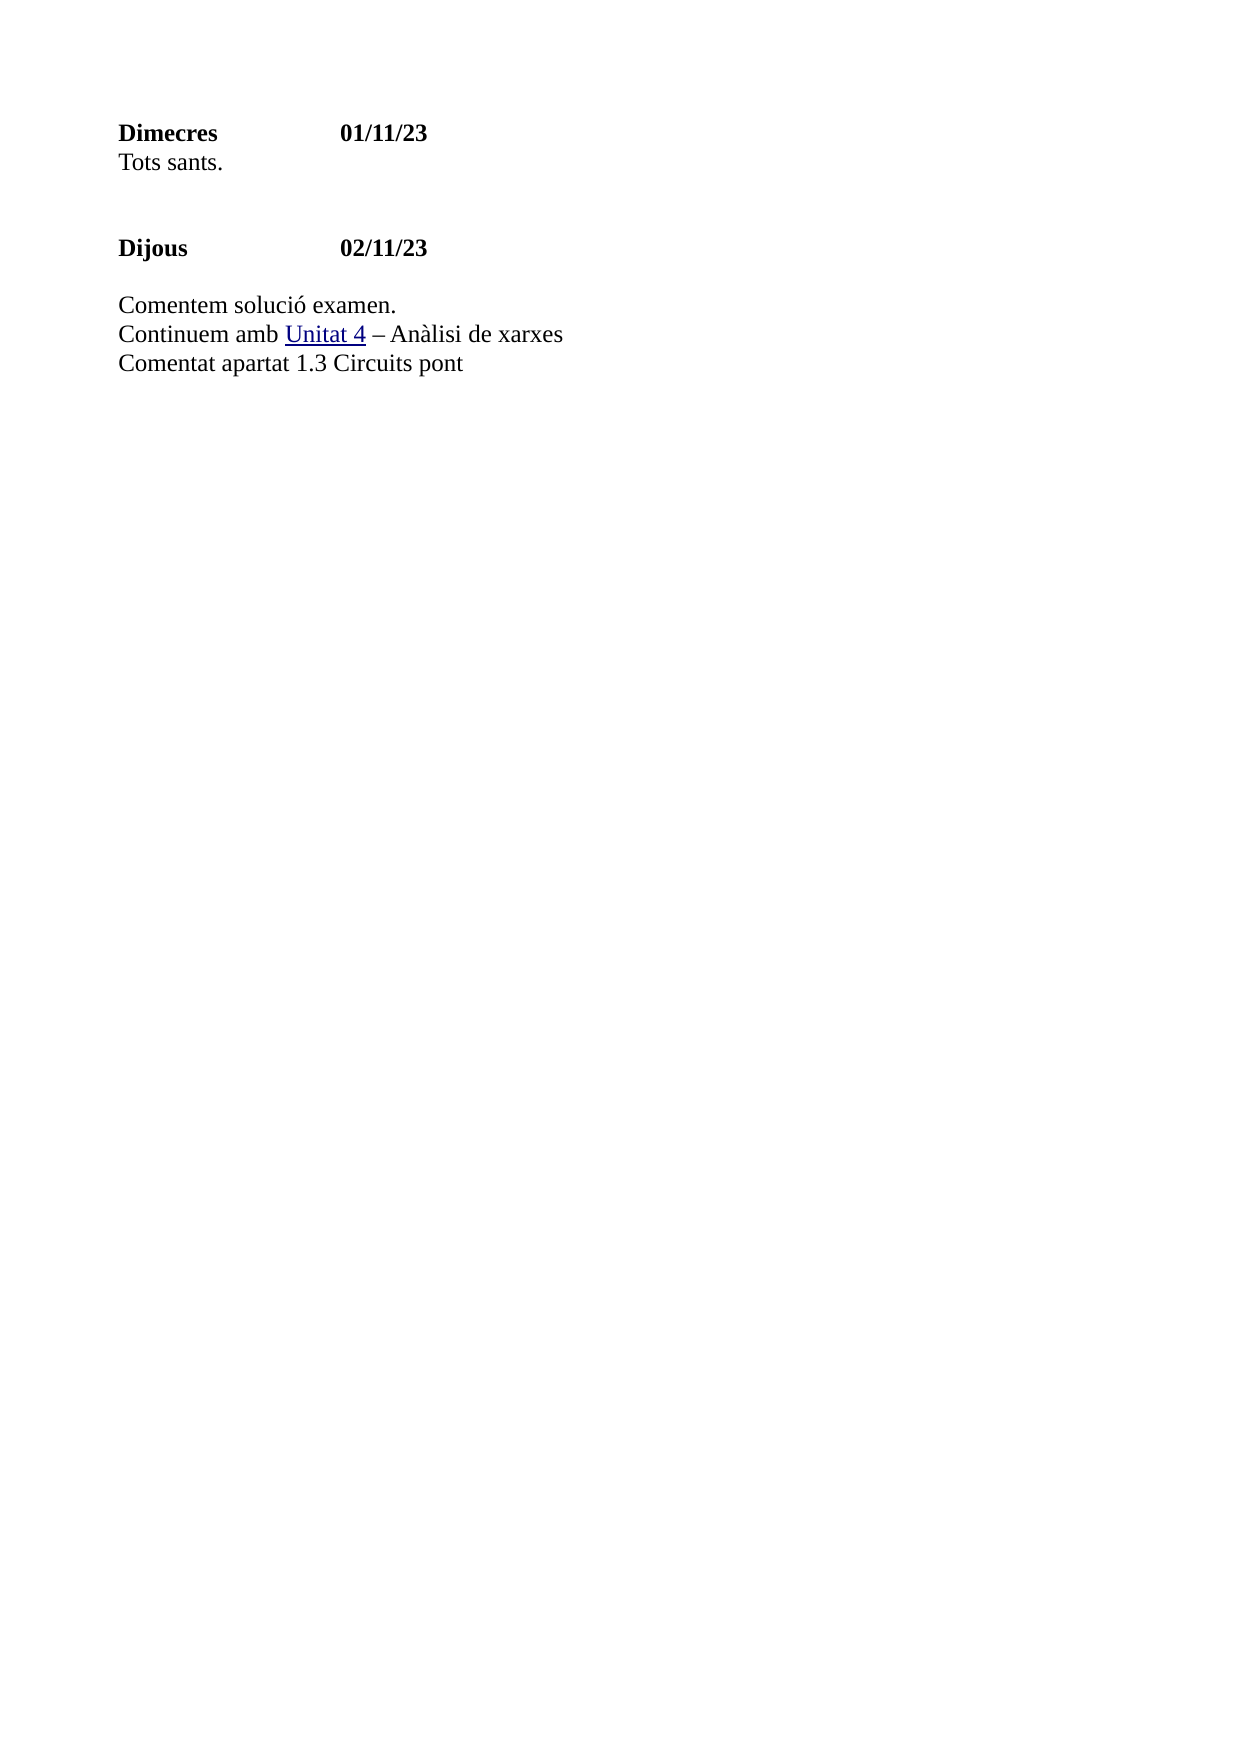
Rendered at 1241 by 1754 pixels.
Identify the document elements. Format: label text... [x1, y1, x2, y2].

text Dijous 02/11/23 [118, 233, 1122, 262]
text Comentem solució examen. [118, 291, 1122, 319]
text Continuem amb Unitat 4 – Anàlisi de xarxes [118, 319, 1122, 348]
text Dimecres 01/11/23 [118, 118, 1122, 147]
text Tots sants. [118, 147, 1122, 176]
text Comentat apartat 1.3 Circuits pont [118, 348, 1122, 377]
